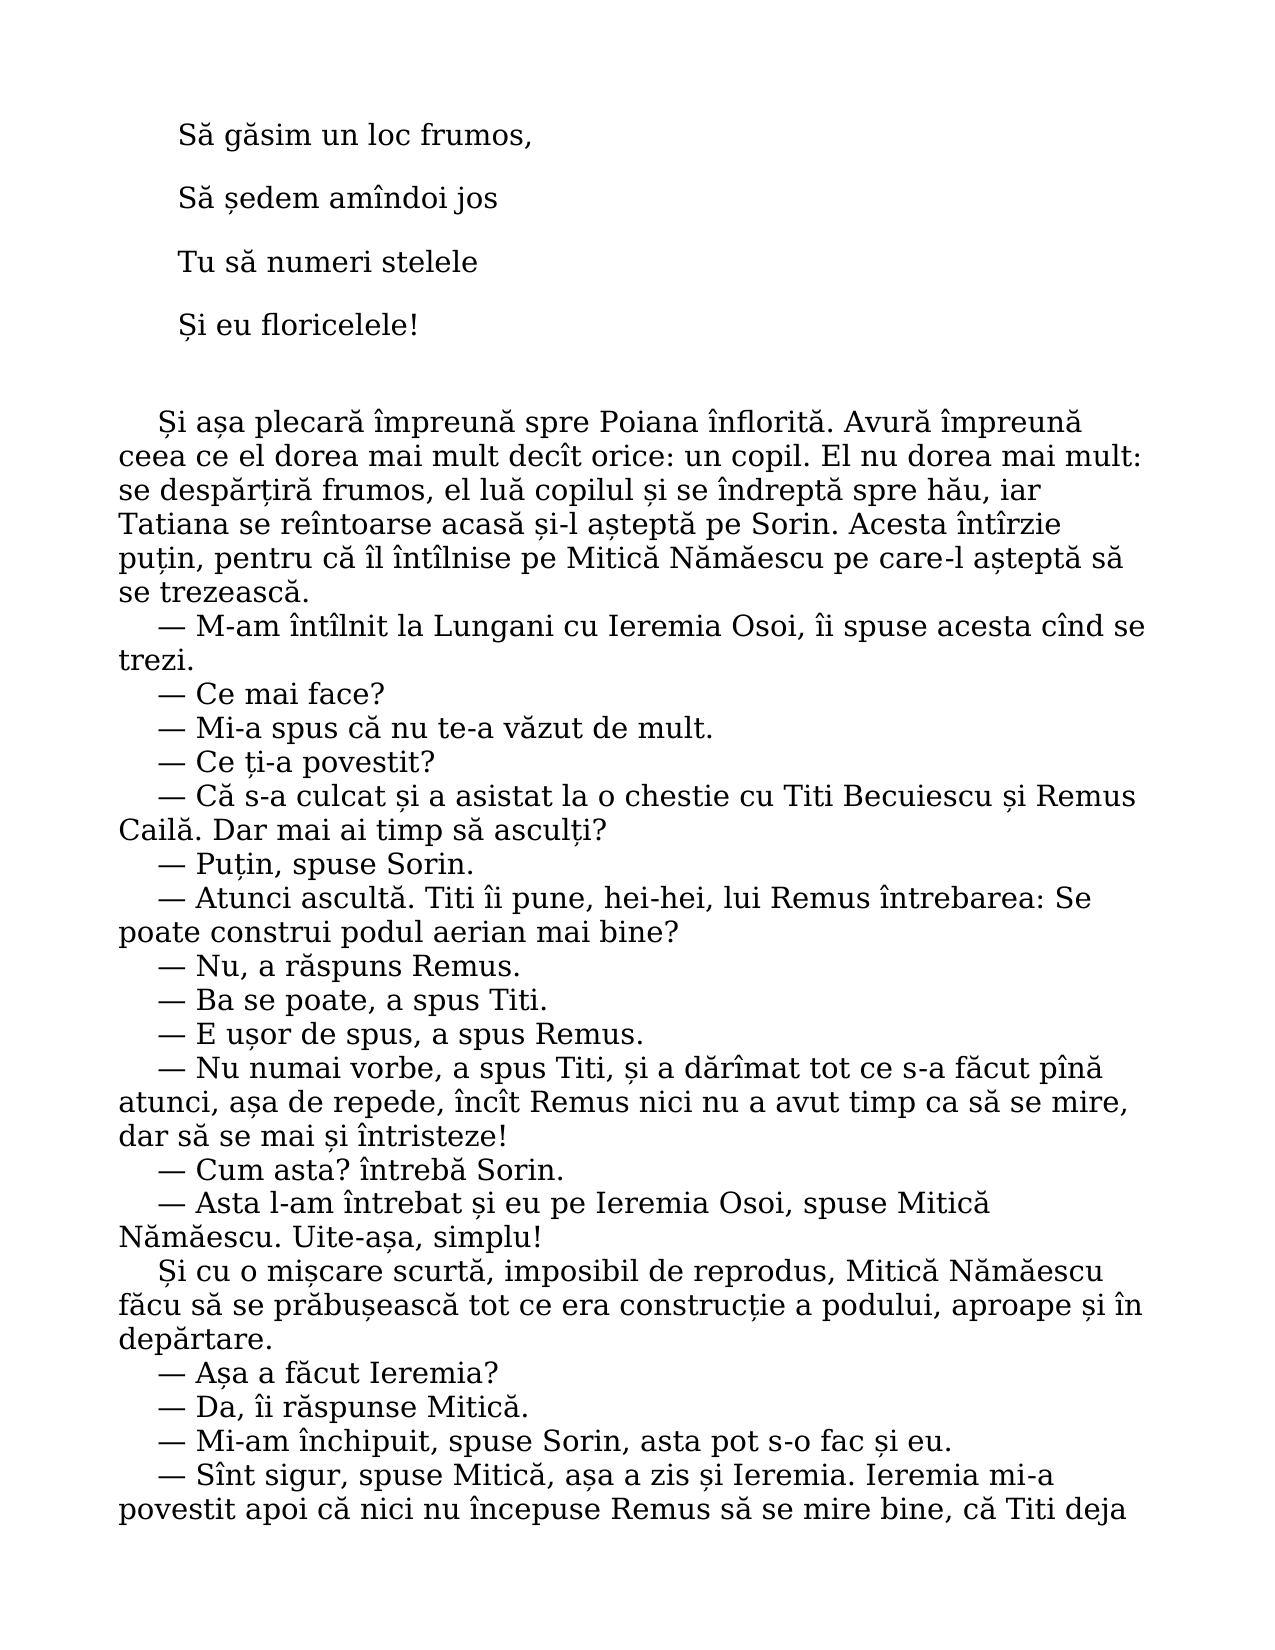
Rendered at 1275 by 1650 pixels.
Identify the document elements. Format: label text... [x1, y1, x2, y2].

text Tu să numeri stelele [177, 245, 1098, 279]
text — Nu numai vorbe, a spus Titi, și a dărîmat tot ce s‑a făcut pînă atunci, așa de repede, încît Remus nici nu a avut timp ca să se mire, dar să se mai și întristeze! [118, 1051, 1157, 1153]
text — Nu, a răspuns Remus. [118, 949, 1157, 983]
text — Atunci ascultă. Titi îi pune, hei‑hei, lui Remus întrebarea: Se poate construi podul aerian mai bine? [118, 881, 1157, 949]
text Și cu o mișcare scurtă, imposibil de reprodus, Mitică Nămăescu făcu să se prăbușească tot ce era construcție a podului, aproape și în depărtare. [118, 1255, 1157, 1357]
text — Că s‑a culcat și a asistat la o chestie cu Titi Becuiescu și Remus Cailă. Dar mai ai timp să asculți? [118, 779, 1157, 847]
text — Puțin, spuse Sorin. [118, 847, 1157, 881]
text Să găsim un loc frumos, [177, 118, 1098, 152]
text — M‑am întîlnit la Lungani cu Ieremia Osoi, îi spuse acesta cînd se trezi. [118, 609, 1157, 677]
text — Sînt sigur, spuse Mitică, așa a zis și Ieremia. Ieremia mi‑a povestit apoi că nici nu începuse Remus să se mire bine, că Titi deja [118, 1458, 1157, 1526]
text — Ce mai face? [118, 677, 1157, 711]
text — Da, îi răspunse Mitică. [118, 1391, 1157, 1424]
text — Mi‑am închipuit, spuse Sorin, asta pot s‑o fac și eu. [118, 1424, 1157, 1458]
text — Așa a făcut Ieremia? [118, 1357, 1157, 1391]
text — Ce ți‑a povestit? [118, 745, 1157, 779]
text — Asta l‑am întrebat și eu pe Ieremia Osoi, spuse Mitică Nămăescu. Uite‑așa, simplu! [118, 1187, 1157, 1255]
text Să ședem amîndoi jos [177, 182, 1098, 216]
text Și așa plecară împreună spre Poiana înflorită. Avură împreună ceea ce el dorea mai mult decît orice: un copil. El nu dorea mai mult: se despărțiră frumos, el luă copilul și se îndreptă spre hău, iar Tatiana se reîntoarse acasă și‑l așteptă pe Sorin. Acesta întîrzie puțin, pentru că îl întîlnise pe Mitică Nămăescu pe care‑l așteptă să se trezească. [118, 406, 1157, 609]
text — E ușor de spus, a spus Remus. [118, 1017, 1157, 1051]
text — Ba se poate, a spus Titi. [118, 983, 1157, 1017]
text — Mi‑a spus că nu te‑a văzut de mult. [118, 711, 1157, 745]
text Și eu floricelele! [177, 308, 1098, 342]
text — Cum asta? întrebă Sorin. [118, 1153, 1157, 1187]
